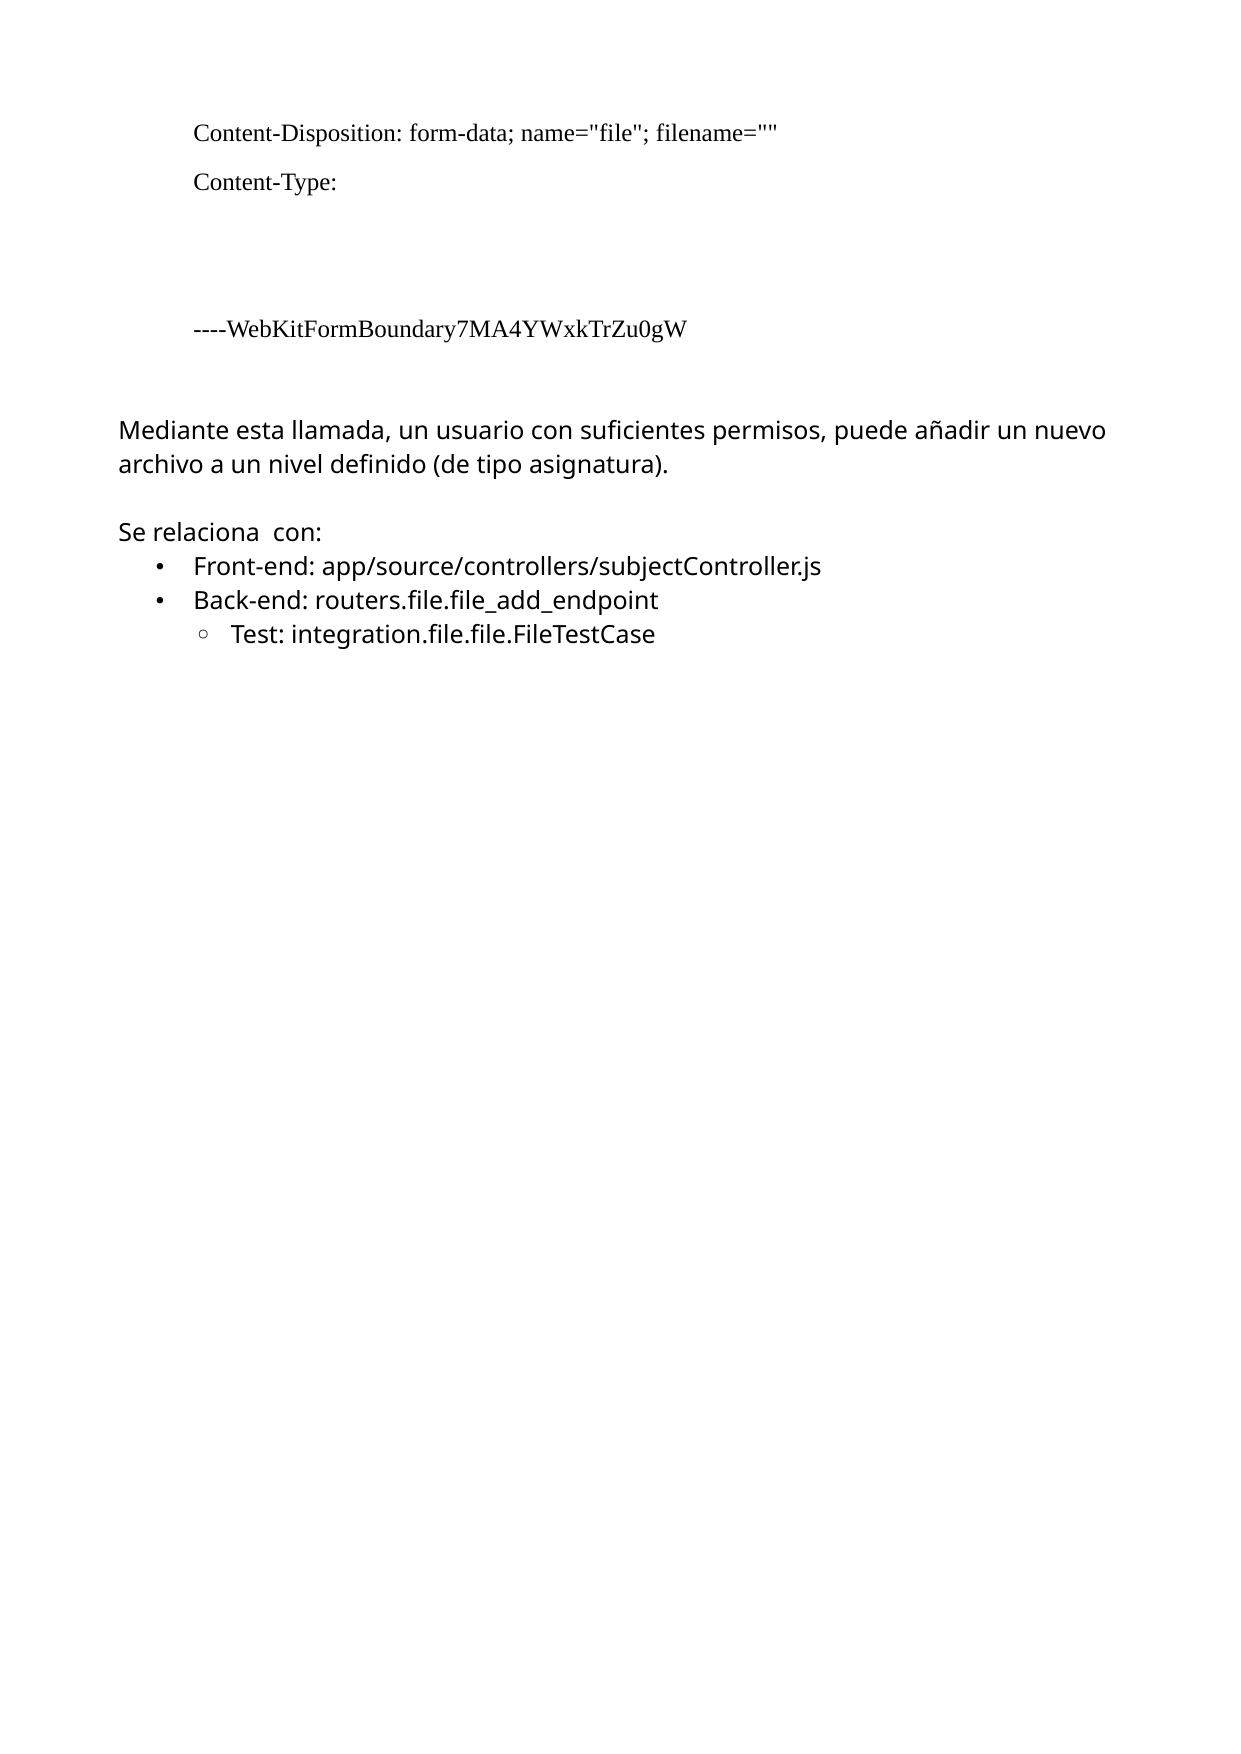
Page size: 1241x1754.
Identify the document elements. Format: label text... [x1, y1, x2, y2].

text Content-Type: [193, 167, 1122, 196]
text Se relaciona con: [118, 515, 1122, 549]
text Content-Disposition: form-data; name="file"; filename="" [193, 118, 1122, 147]
list Test: integration.file.file.FileTestCase [193, 617, 1122, 651]
text Mediante esta llamada, un usuario con suficientes permisos, puede añadir un nuevo archivo a un nivel definido (de tipo asignatura). [118, 412, 1122, 481]
list Back-end: routers.file.file_add_endpoint [156, 583, 1122, 617]
list Front-end: app/source/controllers/subjectController.js [156, 549, 1122, 583]
text ----WebKitFormBoundary7MA4YWxkTrZu0gW [193, 314, 1122, 343]
